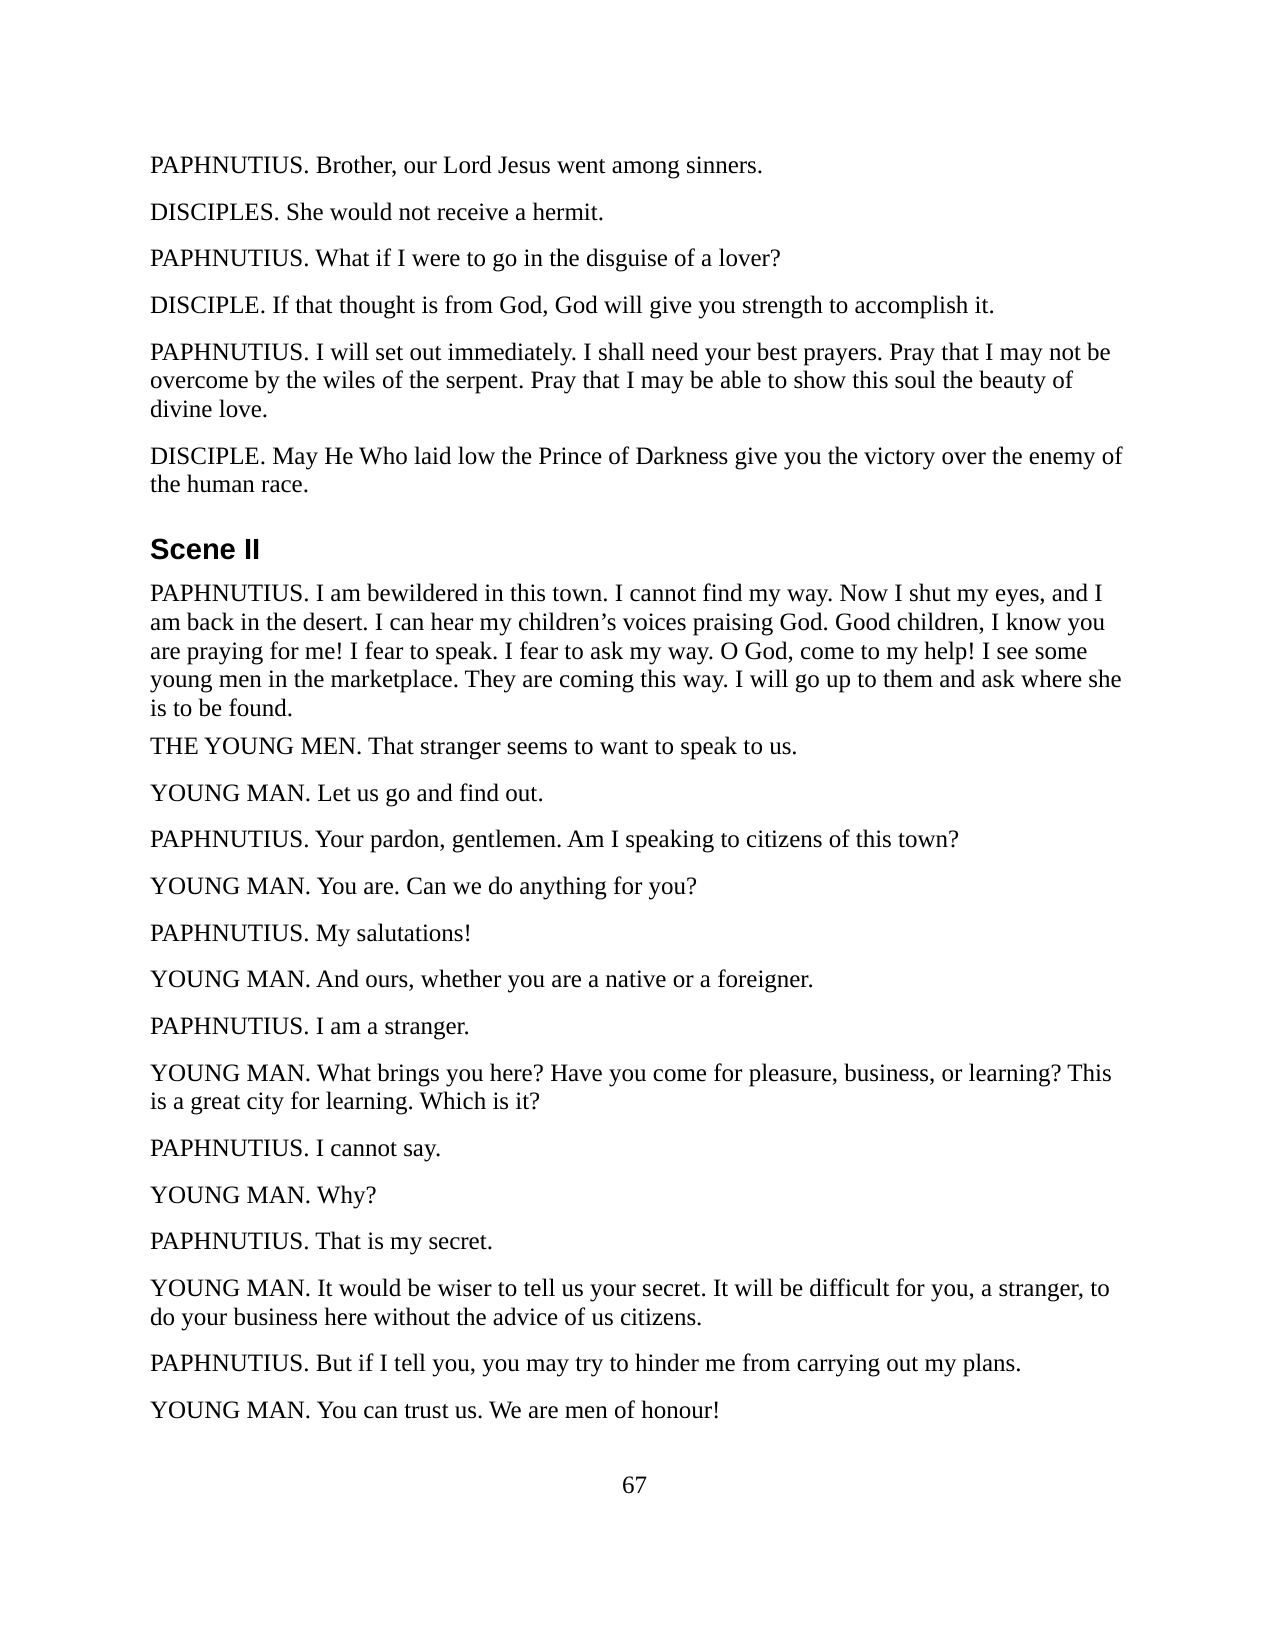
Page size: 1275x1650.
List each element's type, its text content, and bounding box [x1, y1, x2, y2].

text PAPHNUTIUS. Brother, our Lord Jesus went among sinners. [150, 150, 1125, 179]
text PAPHNUTIUS. But if I tell you, you may try to hinder me from carrying out my plans. [150, 1348, 1125, 1377]
text PAPHNUTIUS. I will set out immediately. I shall need your best prayers. Pray that I may not be overcome by the wiles of the serpent. Pray that I may be able to show this soul the beauty of divine love. [150, 337, 1125, 423]
text PAPHNUTIUS. I am bewildered in this town. I cannot find my way. Now I shut my eyes, and I am back in the desert. I can hear my children’s voices praising God. Good children, I know you are praying for me! I fear to speak. I fear to ask my way. O God, come to my help! I see some young men in the marketplace. They are coming this way. I will go up to them and ask where she is to be found. [150, 578, 1125, 722]
text THE YOUNG MEN. That stranger seems to want to speak to us. [150, 731, 1125, 760]
text YOUNG MAN. Let us go and find out. [150, 778, 1125, 806]
text PAPHNUTIUS. My salutations! [150, 918, 1125, 946]
text YOUNG MAN. And ours, whether you are a native or a foreigner. [150, 964, 1125, 993]
text PAPHNUTIUS. I cannot say. [150, 1133, 1125, 1162]
text DISCIPLE. If that thought is from God, God will give you strength to accomplish it. [150, 290, 1125, 319]
text PAPHNUTIUS. That is my secret. [150, 1226, 1125, 1255]
text YOUNG MAN. You are. Can we do anything for you? [150, 871, 1125, 900]
text DISCIPLE. May He Who laid low the Prince of Darkness give you the victory over the enemy of the human race. [150, 441, 1125, 498]
text YOUNG MAN. Why? [150, 1180, 1125, 1208]
subtitle Scene II [150, 532, 1125, 566]
text YOUNG MAN. It would be wiser to tell us your secret. It will be difficult for you, a stranger, to do your business here without the advice of us citizens. [150, 1273, 1125, 1331]
text PAPHNUTIUS. I am a stranger. [150, 1011, 1125, 1040]
text YOUNG MAN. You can trust us. We are men of honour! [150, 1395, 1125, 1424]
text DISCIPLES. She would not receive a hermit. [150, 197, 1125, 225]
text YOUNG MAN. What brings you here? Have you come for pleasure, business, or learning? This is a great city for learning. Which is it? [150, 1058, 1125, 1115]
text PAPHNUTIUS. Your pardon, gentlemen. Am I speaking to citizens of this town? [150, 824, 1125, 853]
text PAPHNUTIUS. What if I were to go in the disguise of a lover? [150, 243, 1125, 272]
